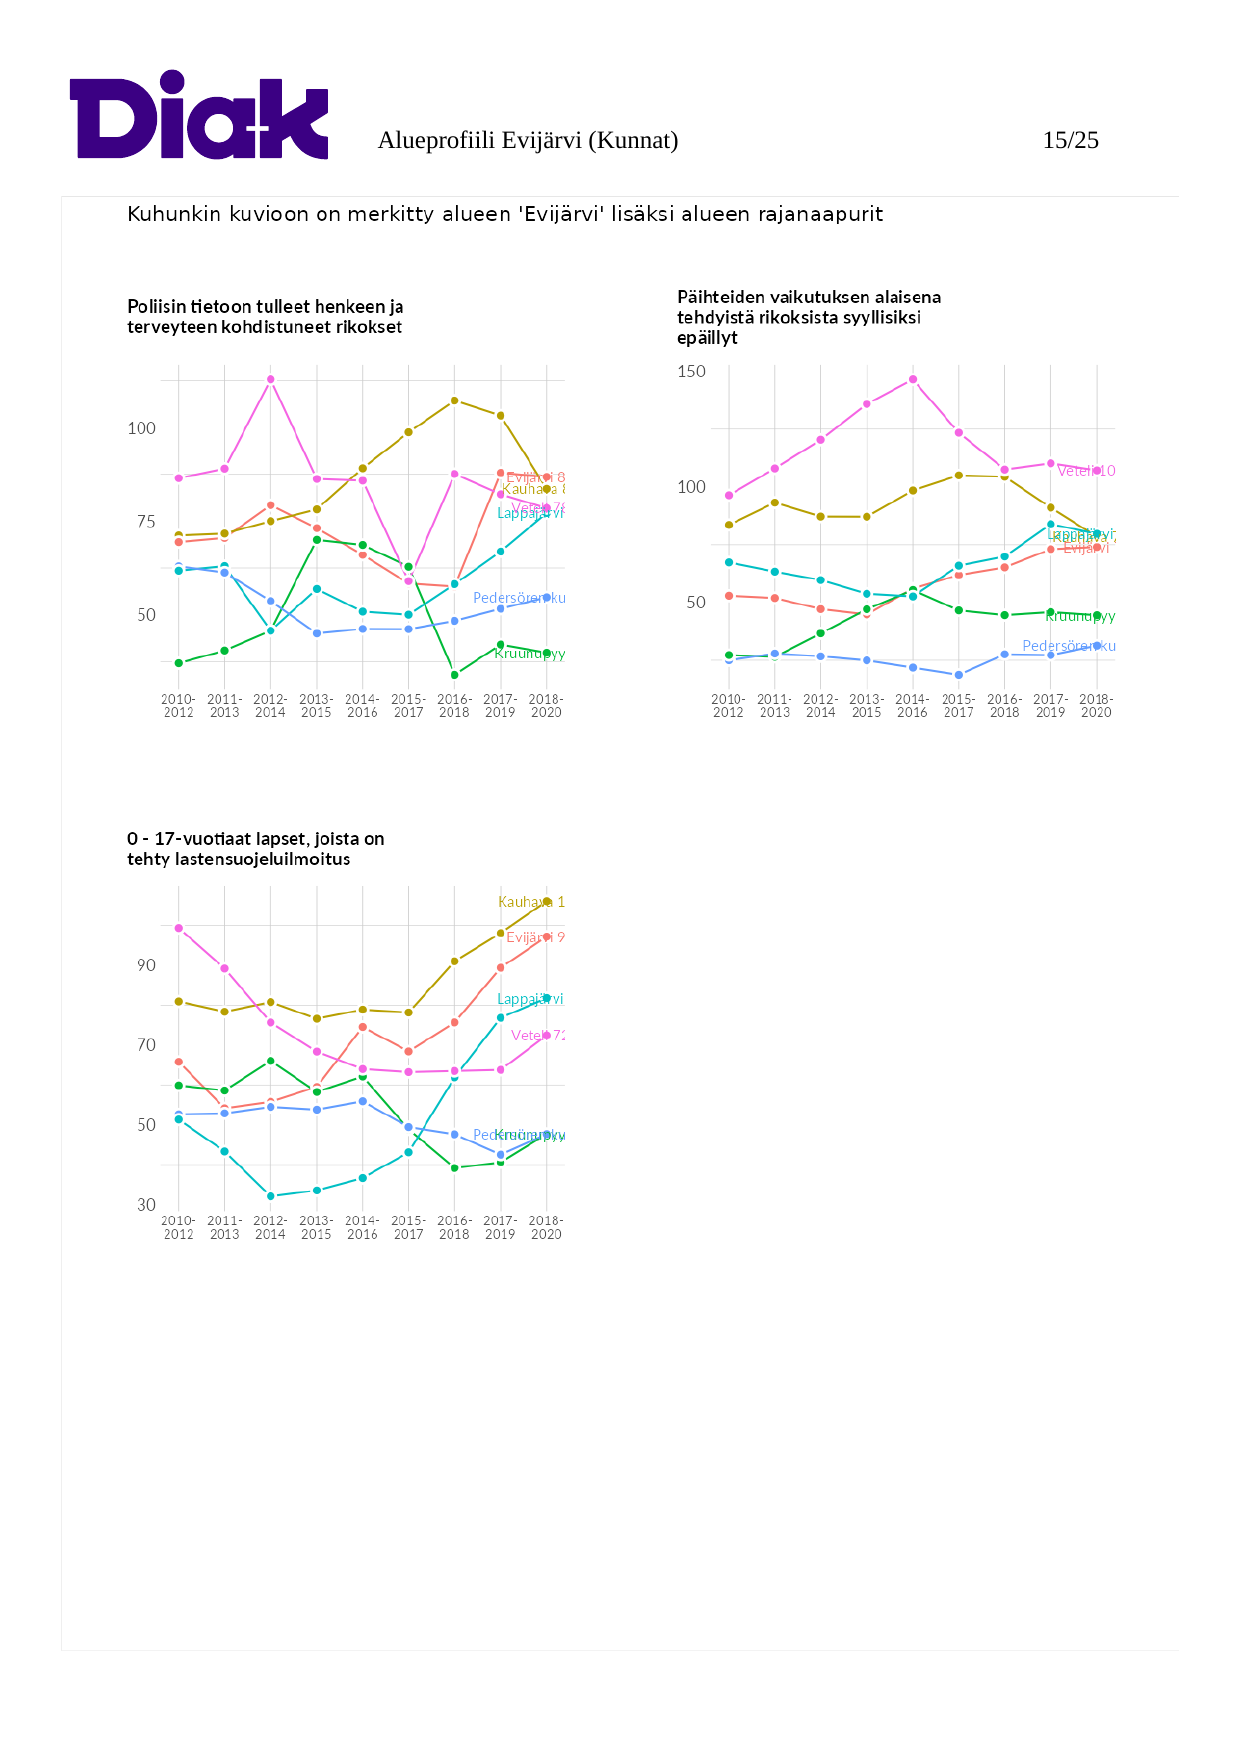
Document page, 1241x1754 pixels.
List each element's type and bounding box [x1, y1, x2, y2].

picture [61, 196, 1179, 1651]
